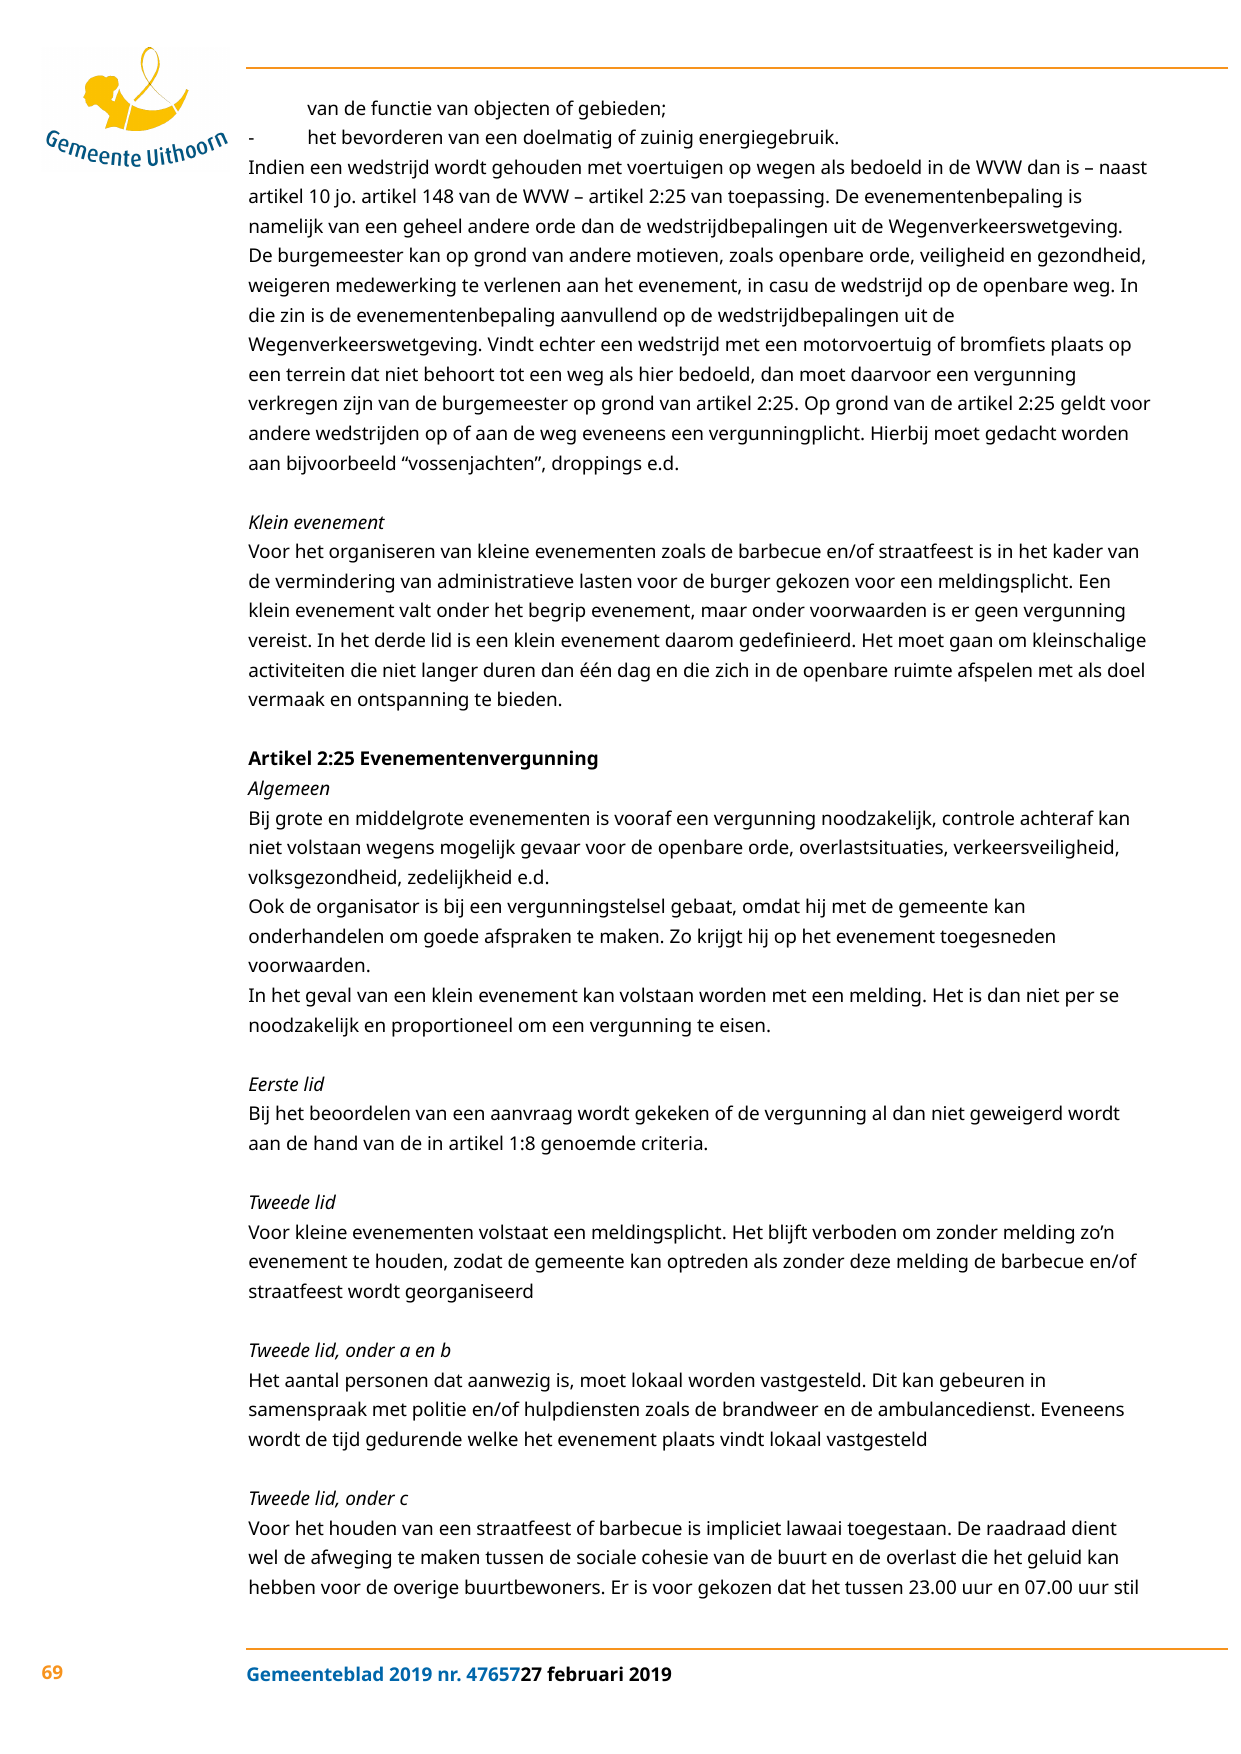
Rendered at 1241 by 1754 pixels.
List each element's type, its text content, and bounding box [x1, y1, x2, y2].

text Tweede lid, onder c [248, 1485, 1152, 1511]
text Tweede lid [248, 1189, 1152, 1215]
text Bij het beoordelen van een aanvraag wordt gekeken of de vergunning al dan niet geweigerd wordt aan de hand van de in artikel 1:8 genoemde criteria. [248, 1101, 1152, 1156]
text Voor het organiseren van kleine evenementen zoals de barbecue en/of straatfeest is in het kader van de vermindering van administratieve lasten voor de burger gekozen voor een meldingsplicht. Een klein evenement valt onder het begrip evenement, maar onder voorwaarden is er geen vergunning vereist. In het derde lid is een klein evenement daarom gedefinieerd. Het moet gaan om kleinschalige activiteiten die niet langer duren dan één dag en die zich in de openbare ruimte afspelen met als doel vermaak en ontspanning te bieden. [248, 538, 1152, 712]
text Indien een wedstrijd wordt gehouden met voertuigen op wegen als bedoeld in de WVW dan is – naast artikel 10 jo. artikel 148 van de WVW – artikel 2:25 van toepassing. De evenementenbepaling is namelijk van een geheel andere orde dan de wedstrijdbepalingen uit de Wegenverkeerswetgeving. De burgemeester kan op grond van andere motieven, zoals openbare orde, veiligheid en gezondheid, weigeren medewerking te verlenen aan het evenement, in casu de wedstrijd op de openbare weg. In die zin is de evenementenbepaling aanvullend op de wedstrijdbepalingen uit de Wegenverkeerswetgeving. Vindt echter een wedstrijd met een motorvoertuig of bromfiets plaats op een terrein dat niet behoort tot een weg als hier bedoeld, dan moet daarvoor een vergunning verkregen zijn van de burgemeester op grond van artikel 2:25. Op grond van de artikel 2:25 geldt voor andere wedstrijden op of aan de weg eveneens een vergunningplicht. Hierbij moet gedacht worden aan bijvoorbeeld “vossenjachten”, droppings e.d. [248, 154, 1152, 476]
text Voor het houden van een straatfeest of barbecue is impliciet lawaai toegestaan. De raadraad dient wel de afweging te maken tussen de sociale cohesie van de buurt en de overlast die het geluid kan hebben voor de overige buurtbewoners. Er is voor gekozen dat het tussen 23.00 uur en 07.00 uur stil [248, 1515, 1152, 1600]
text In het geval van een klein evenement kan volstaan worden met een melding. Het is dan niet per se noodzakelijk en proportioneel om een vergunning te eisen. [248, 982, 1152, 1038]
text Algemeen [248, 775, 1152, 801]
picture [41, 47, 231, 172]
text Het aantal personen dat aanwezig is, moet lokaal worden vastgesteld. Dit kan gebeuren in samenspraak met politie en/of hulpdiensten zoals de brandweer en de ambulancedienst. Eveneens wordt de tijd gedurende welke het evenement plaats vindt lokaal vastgesteld [248, 1367, 1152, 1452]
text Ook de organisator is bij een vergunningstelsel gebaat, omdat hij met de gemeente kan onderhandelen om goede afspraken te maken. Zo krijgt hij op het evenement toegesneden voorwaarden. [248, 893, 1152, 978]
list het bevorderen van een doelmatig of zuinig energiegebruik. [248, 124, 1152, 150]
text Bij grote en middelgrote evenementen is vooraf een vergunning noodzakelijk, controle achteraf kan niet volstaan wegens mogelijk gevaar voor de openbare orde, overlastsituaties, verkeersveiligheid, volksgezondheid, zedelijkheid e.d. [248, 805, 1152, 890]
list van de functie van objecten of gebieden; [248, 95, 1152, 121]
text Klein evenement [248, 509, 1152, 535]
text Voor kleine evenementen volstaat een meldingsplicht. Het blijft verboden om zonder melding zo’n evenement te houden, zodat de gemeente kan optreden als zonder deze melding de barbecue en/of straatfeest wordt georganiseerd [248, 1219, 1152, 1304]
text Eerste lid [248, 1071, 1152, 1097]
text Tweede lid, onder a en b [248, 1337, 1152, 1363]
text Artikel 2:25 Evenementenvergunning [248, 746, 1152, 771]
